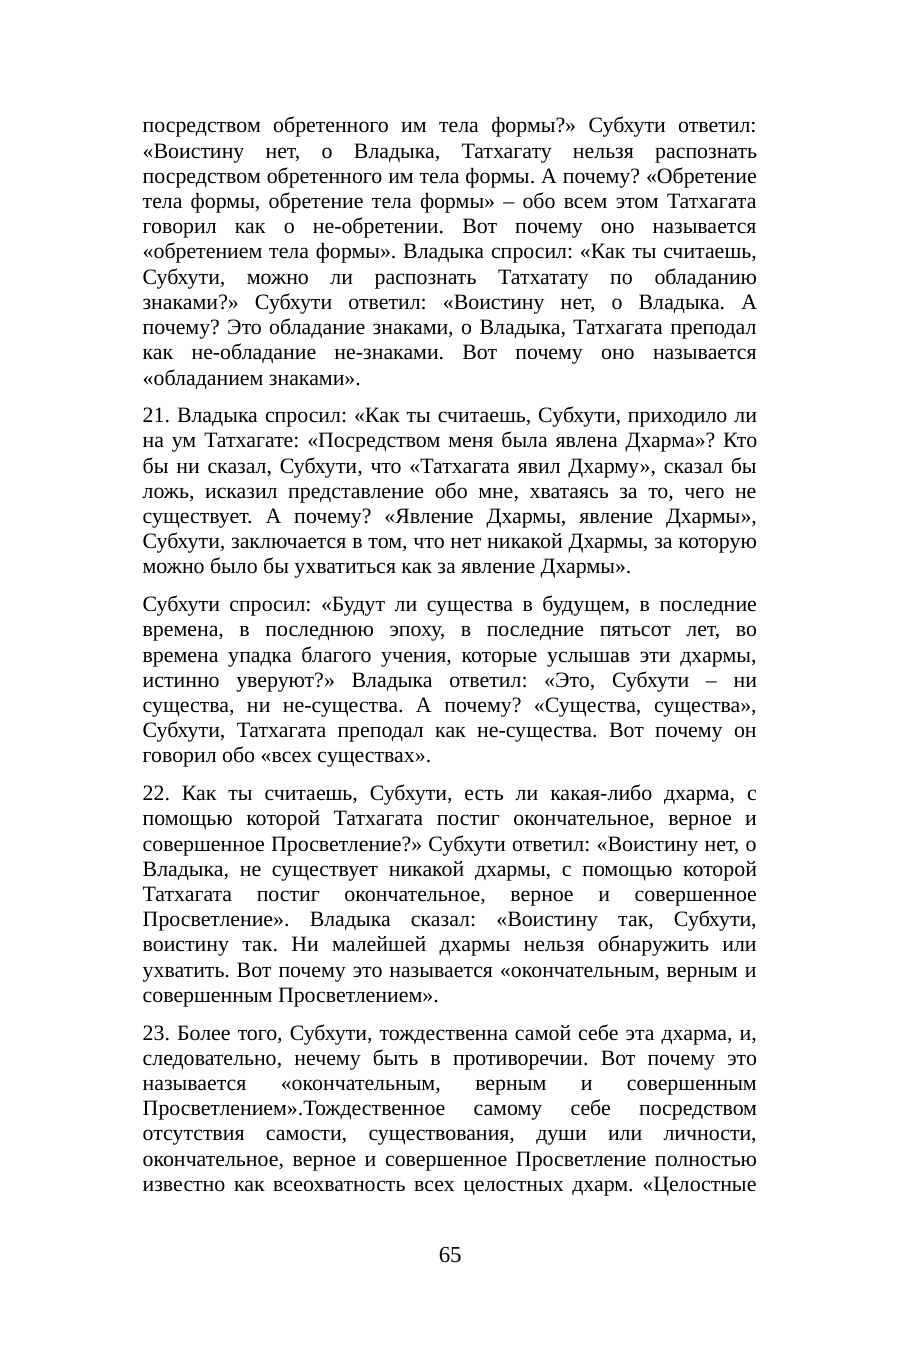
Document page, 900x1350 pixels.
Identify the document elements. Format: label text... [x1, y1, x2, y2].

text 21. Владыка спросил: «Как ты считаешь, Субхути, приходило ли на ум Татхагате: «Посредством меня была явлена Дхарма»? Кто бы ни сказал, Субхути, что «Татхагата явил Дхарму», сказал бы ложь, исказил представление обо мне, хватаясь за то, чего не существует. А почему? «Явление Дхармы, явление Дхармы», Субхути, заключается в том, что нет никакой Дхармы, за которую можно было бы ухватиться как за явление Дхармы». [142, 402, 757, 579]
text посредством обретенного им тела формы?» Субхути ответил: «Воистину нет, о Владыка, Татхагату нельзя распознать посредством обретенного им тела формы. А почему? «Обретение тела формы, обретение тела формы» – обо всем этом Татхагата говорил как о не-обретении. Вот почему оно называется «обретением тела формы». Владыка спросил: «Как ты считаешь, Субхути, можно ли распознать Татхатату по обладанию знаками?» Субхути ответил: «Воистину нет, о Владыка. А почему? Это обладание знаками, о Владыка, Татхагата преподал как не-обладание не-знаками. Вот почему оно называется «обладанием знаками». [142, 112, 757, 390]
text Субхути спросил: «Будут ли существа в будущем, в последние времена, в последнюю эпоху, в последние пятьсот лет, во времена упадка благого учения, которые услышав эти дхармы, истинно уверуют?» Владыка ответил: «Это, Субхути – ни существа, ни не-существа. А почему? «Существа, существа», Субхути, Татхагата преподал как не-существа. Вот почему он говорил обо «всех существах». [142, 591, 757, 768]
text 23. Более того, Субхути, тождественна самой себе эта дхарма, и, следовательно, нечему быть в противоречии. Вот почему это называется «окончательным, верным и совершенным Просветлением».Тождественное самому себе посредством отсутствия самости, существования, души или личности, окончательное, верное и совершенное Просветление полностью известно как всеохватность всех целостных дхарм. «Целостные [142, 1019, 757, 1196]
text 22. Как ты считаешь, Субхути, есть ли какая-либо дхарма, с помощью которой Татхагата постиг окончательное, верное и совершенное Просветление?» Субхути ответил: «Воистину нет, о Владыка, не существует никакой дхармы, с помощью которой Татхагата постиг окончательное, верное и совершенное Просветление». Владыка сказал: «Воистину так, Субхути, воистину так. Ни малейшей дхармы нельзя обнаружить или ухватить. Вот почему это называется «окончательным, верным и совершенным Просветлением». [142, 780, 757, 1007]
